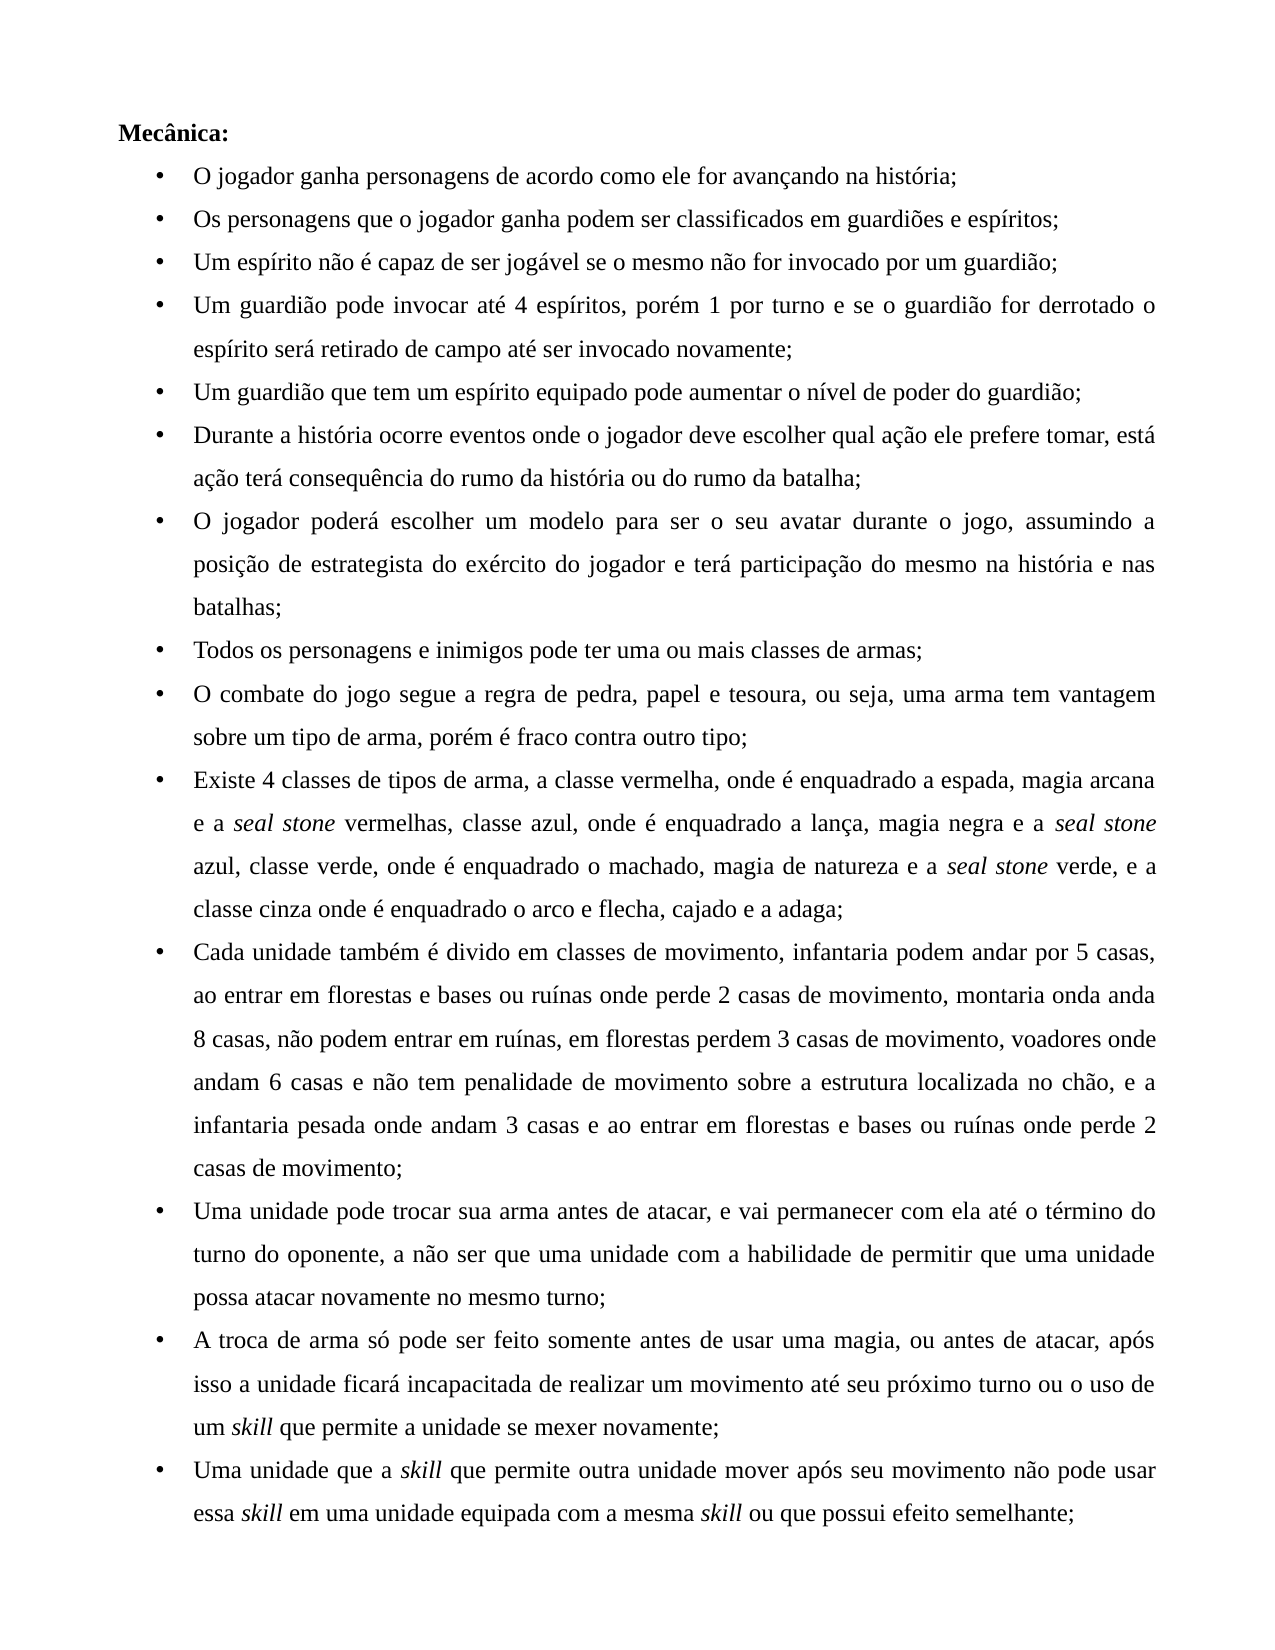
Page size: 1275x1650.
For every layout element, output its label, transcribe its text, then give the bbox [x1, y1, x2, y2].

list Cada unidade também é divido em classes de movimento, infantaria podem andar por 5 casas, ao entrar em florestas e bases ou ruínas onde perde 2 casas de movimento, montaria onda anda 8 casas, não podem entrar em ruínas, em florestas perdem 3 casas de movimento, voadores onde andam 6 casas e não tem penalidade de movimento sobre a estrutura localizada no chão, e a infantaria pesada onde andam 3 casas e ao entrar em florestas e bases ou ruínas onde perde 2 casas de movimento; [156, 937, 1157, 1182]
list Uma unidade que a skill que permite outra unidade mover após seu movimento não pode usar essa skill em uma unidade equipada com a mesma skill ou que possui efeito semelhante; [156, 1455, 1157, 1527]
list O combate do jogo segue a regra de pedra, papel e tesoura, ou seja, uma arma tem vantagem sobre um tipo de arma, porém é fraco contra outro tipo; [156, 679, 1157, 751]
list Todos os personagens e inimigos pode ter uma ou mais classes de armas; [156, 636, 1157, 664]
list Um guardião que tem um espírito equipado pode aumentar o nível de poder do guardião; [156, 377, 1157, 406]
list O jogador poderá escolher um modelo para ser o seu avatar durante o jogo, assumindo a posição de estrategista do exército do jogador e terá participação do mesmo na história e nas batalhas; [156, 506, 1157, 621]
list Um guardião pode invocar até 4 espíritos, porém 1 por turno e se o guardião for derrotado o espírito será retirado de campo até ser invocado novamente; [156, 291, 1157, 362]
text Mecânica: [118, 118, 1157, 147]
list Durante a história ocorre eventos onde o jogador deve escolher qual ação ele prefere tomar, está ação terá consequência do rumo da história ou do rumo da batalha; [156, 420, 1157, 492]
list Um espírito não é capaz de ser jogável se o mesmo não for invocado por um guardião; [156, 247, 1157, 276]
list Os personagens que o jogador ganha podem ser classificados em guardiões e espíritos; [156, 204, 1157, 233]
list A troca de arma só pode ser feito somente antes de usar uma magia, ou antes de atacar, após isso a unidade ficará incapacitada de realizar um movimento até seu próximo turno ou o uso de um skill que permite a unidade se mexer novamente; [156, 1326, 1157, 1441]
list Uma unidade pode trocar sua arma antes de atacar, e vai permanecer com ela até o término do turno do oponente, a não ser que uma unidade com a habilidade de permitir que uma unidade possa atacar novamente no mesmo turno; [156, 1196, 1157, 1311]
list Existe 4 classes de tipos de arma, a classe vermelha, onde é enquadrado a espada, magia arcana e a seal stone vermelhas, classe azul, onde é enquadrado a lança, magia negra e a seal stone azul, classe verde, onde é enquadrado o machado, magia de natureza e a seal stone verde, e a classe cinza onde é enquadrado o arco e flecha, cajado e a adaga; [156, 765, 1157, 923]
list O jogador ganha personagens de acordo como ele for avançando na história; [156, 161, 1157, 190]
